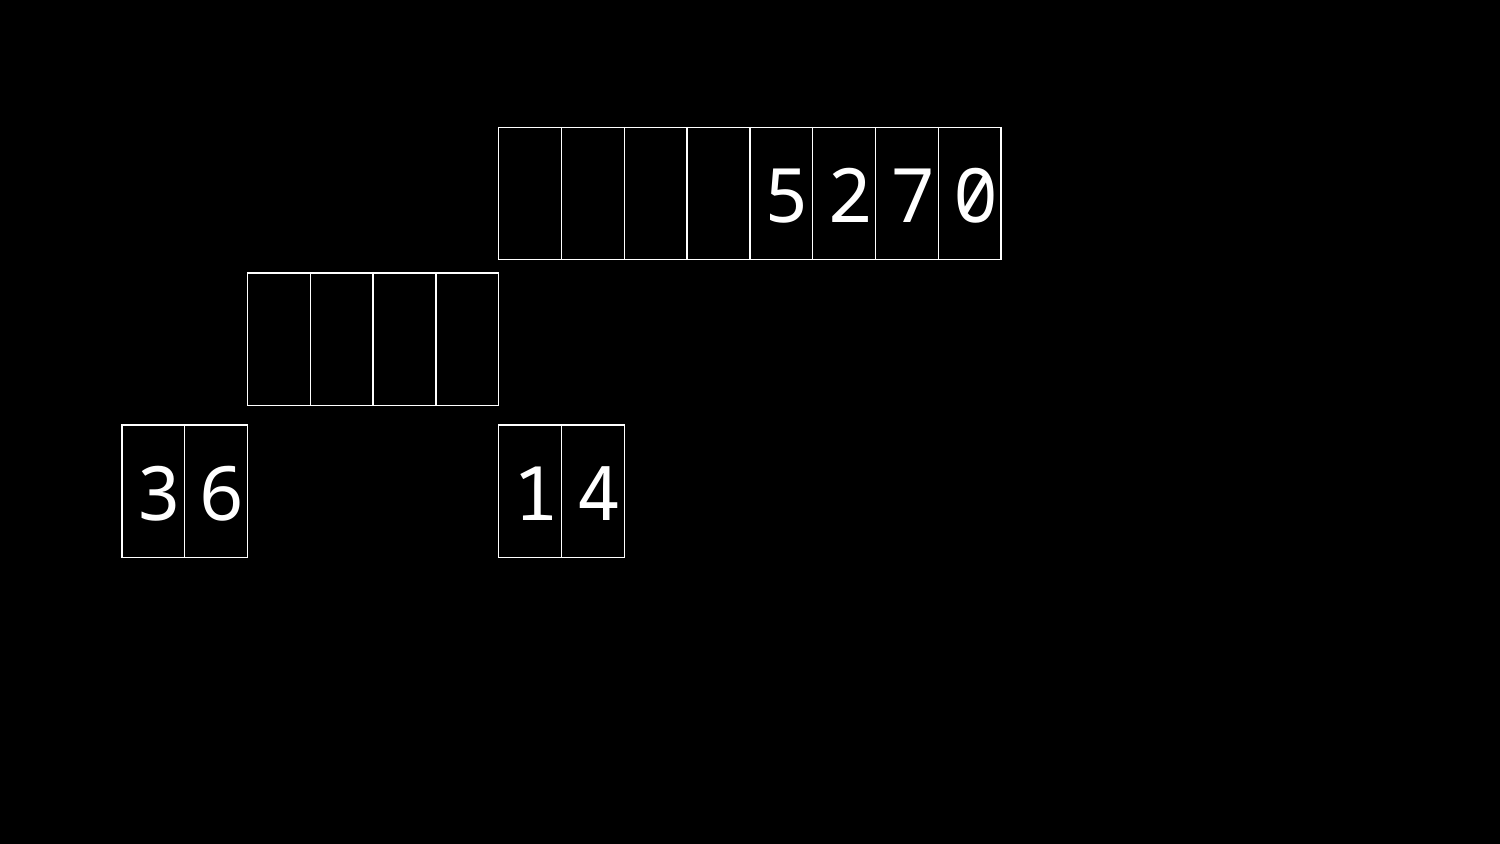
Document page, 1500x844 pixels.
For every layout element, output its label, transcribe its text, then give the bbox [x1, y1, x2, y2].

table_header [499, 128, 561, 259]
table_header [625, 128, 686, 259]
table_header [248, 274, 310, 405]
table_header 5 [751, 128, 812, 259]
table_header 2 [813, 128, 875, 259]
table_header [374, 274, 435, 405]
table_header [688, 128, 749, 259]
table_header 1 [499, 426, 561, 557]
table_header 3 [123, 426, 184, 557]
table_header 7 [876, 128, 938, 259]
table_header 6 [185, 426, 247, 557]
table_header 0 [939, 128, 1000, 259]
table_header 4 [562, 426, 624, 557]
table_header [311, 274, 372, 405]
table_header [437, 274, 498, 405]
table_header [562, 128, 624, 259]
